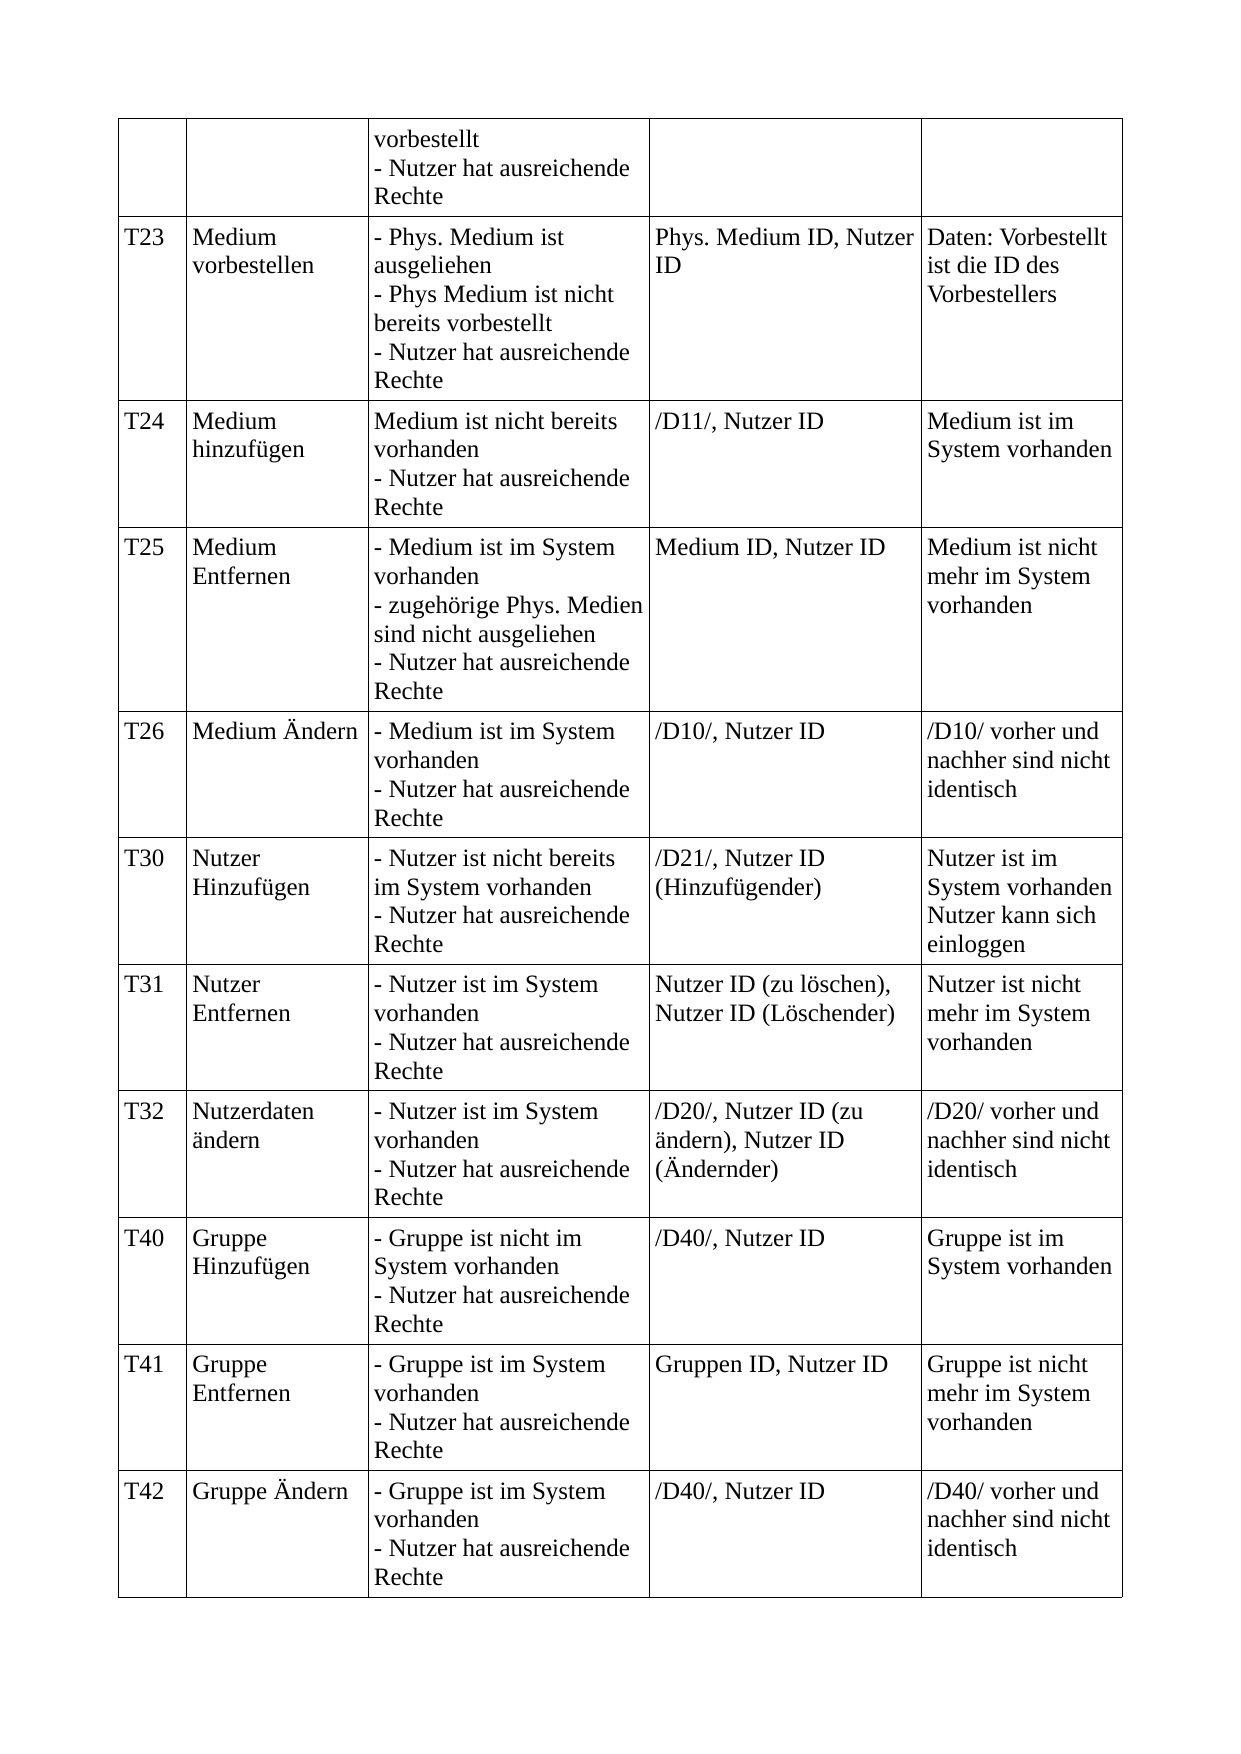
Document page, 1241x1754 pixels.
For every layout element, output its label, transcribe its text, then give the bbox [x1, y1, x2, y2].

table_cell Medium ist nicht mehr im System vorhanden [922, 528, 1122, 711]
table_cell - Gruppe ist im System vorhanden - Nutzer hat ausreichende Rechte [369, 1345, 649, 1470]
table_cell /D40/, Nutzer ID [650, 1471, 921, 1597]
table_cell - Medium ist im System vorhanden - zugehörige Phys. Medien sind nicht ausgeliehen - Nutzer hat ausreichende Rechte [369, 528, 649, 711]
table_cell - Gruppe ist nicht im System vorhanden - Nutzer hat ausreichende Rechte [369, 1218, 649, 1343]
table_cell Medium ist nicht bereits vorhanden - Nutzer hat ausreichende Rechte [369, 401, 649, 527]
table_cell Nutzer ID (zu löschen), Nutzer ID (Löschender) [650, 965, 921, 1090]
table_cell [119, 119, 186, 216]
table_cell /D10/ vorher und nachher sind nicht identisch [922, 712, 1122, 837]
table_cell /D20/, Nutzer ID (zu ändern), Nutzer ID (Ändernder) [650, 1091, 921, 1217]
table_cell Medium Ändern [187, 712, 368, 837]
table_cell [922, 119, 1122, 216]
table_cell T31 [119, 965, 186, 1090]
table_cell Phys. Medium ID, Nutzer ID [650, 217, 921, 400]
table_cell /D20/ vorher und nachher sind nicht identisch [922, 1091, 1122, 1217]
table_cell /D10/, Nutzer ID [650, 712, 921, 837]
table_cell Gruppe ist nicht mehr im System vorhanden [922, 1345, 1122, 1470]
table_cell [650, 119, 921, 216]
table_cell Medium vorbestellen [187, 217, 368, 400]
table_cell Nutzerdaten ändern [187, 1091, 368, 1217]
table_cell T32 [119, 1091, 186, 1217]
table_cell Medium ist im System vorhanden [922, 401, 1122, 527]
table_cell vorbestellt - Nutzer hat ausreichende Rechte [369, 119, 649, 216]
table_cell T24 [119, 401, 186, 527]
table_cell Nutzer ist nicht mehr im System vorhanden [922, 965, 1122, 1090]
table_cell Gruppe Entfernen [187, 1345, 368, 1470]
table_cell T40 [119, 1218, 186, 1343]
table_cell - Gruppe ist im System vorhanden - Nutzer hat ausreichende Rechte [369, 1471, 649, 1597]
table_cell Gruppen ID, Nutzer ID [650, 1345, 921, 1470]
table_cell Nutzer Entfernen [187, 965, 368, 1090]
table_cell Gruppe Hinzufügen [187, 1218, 368, 1343]
table_cell Medium ID, Nutzer ID [650, 528, 921, 711]
table_cell Gruppe ist im System vorhanden [922, 1218, 1122, 1343]
table_cell Medium hinzufügen [187, 401, 368, 527]
table_cell T30 [119, 838, 186, 964]
table_cell T25 [119, 528, 186, 711]
table_cell Daten: Vorbestellt ist die ID des Vorbestellers [922, 217, 1122, 400]
table_cell Medium Entfernen [187, 528, 368, 711]
table_cell T26 [119, 712, 186, 837]
table_cell - Nutzer ist im System vorhanden - Nutzer hat ausreichende Rechte [369, 1091, 649, 1217]
table_cell - Medium ist im System vorhanden - Nutzer hat ausreichende Rechte [369, 712, 649, 837]
table_cell Nutzer ist im System vorhanden Nutzer kann sich einloggen [922, 838, 1122, 964]
table_cell /D40/, Nutzer ID [650, 1218, 921, 1343]
table_cell - Nutzer ist im System vorhanden - Nutzer hat ausreichende Rechte [369, 965, 649, 1090]
table_cell - Nutzer ist nicht bereits im System vorhanden - Nutzer hat ausreichende Rechte [369, 838, 649, 964]
table_cell T41 [119, 1345, 186, 1470]
table_cell /D21/, Nutzer ID (Hinzufügender) [650, 838, 921, 964]
table_cell /D11/, Nutzer ID [650, 401, 921, 527]
table_cell [187, 119, 368, 216]
table_cell Gruppe Ändern [187, 1471, 368, 1597]
table_cell T23 [119, 217, 186, 400]
table_cell - Phys. Medium ist ausgeliehen - Phys Medium ist nicht bereits vorbestellt - Nutzer hat ausreichende Rechte [369, 217, 649, 400]
table_cell Nutzer Hinzufügen [187, 838, 368, 964]
table_cell /D40/ vorher und nachher sind nicht identisch [922, 1471, 1122, 1597]
table_cell T42 [119, 1471, 186, 1597]
